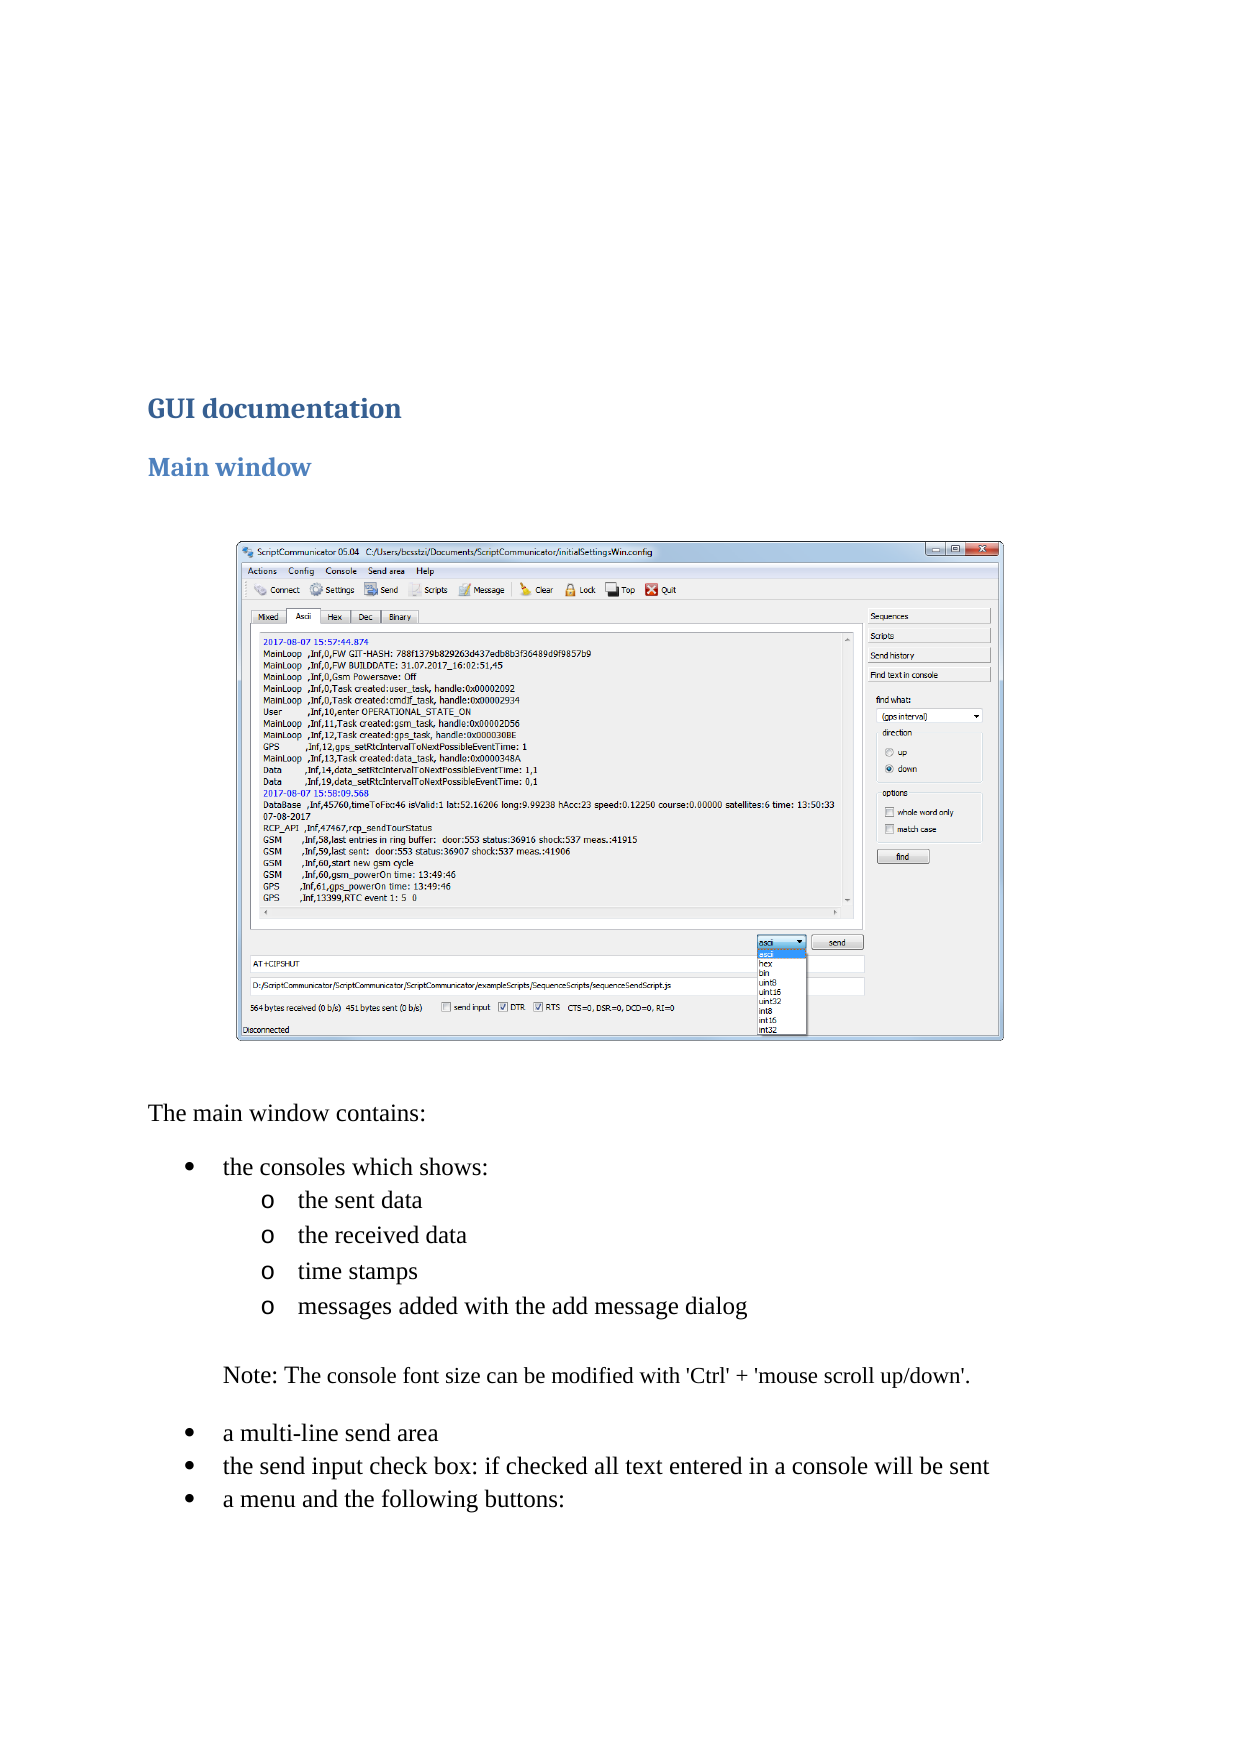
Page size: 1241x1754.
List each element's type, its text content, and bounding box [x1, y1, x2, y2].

list the send input check box: if checked all text entered in a console will be sent [185, 1451, 1093, 1479]
list messages added with the add message dialog [260, 1291, 1093, 1322]
list the consoles which shows: [185, 1152, 1093, 1181]
list a multi-line send area [185, 1418, 1093, 1446]
text The main window contains: [148, 1098, 1093, 1127]
list the sent data [260, 1185, 1093, 1216]
list the received data [260, 1221, 1093, 1251]
picture [236, 541, 1004, 1041]
subtitle Main window [148, 452, 1093, 483]
list time stamps [260, 1256, 1093, 1287]
list Note: The console font size can be modified with 'Ctrl' + 'mouse scroll up/down'. [223, 1360, 1093, 1389]
list a menu and the following buttons: [185, 1484, 1093, 1512]
subtitle GUI documentation [148, 392, 1093, 426]
